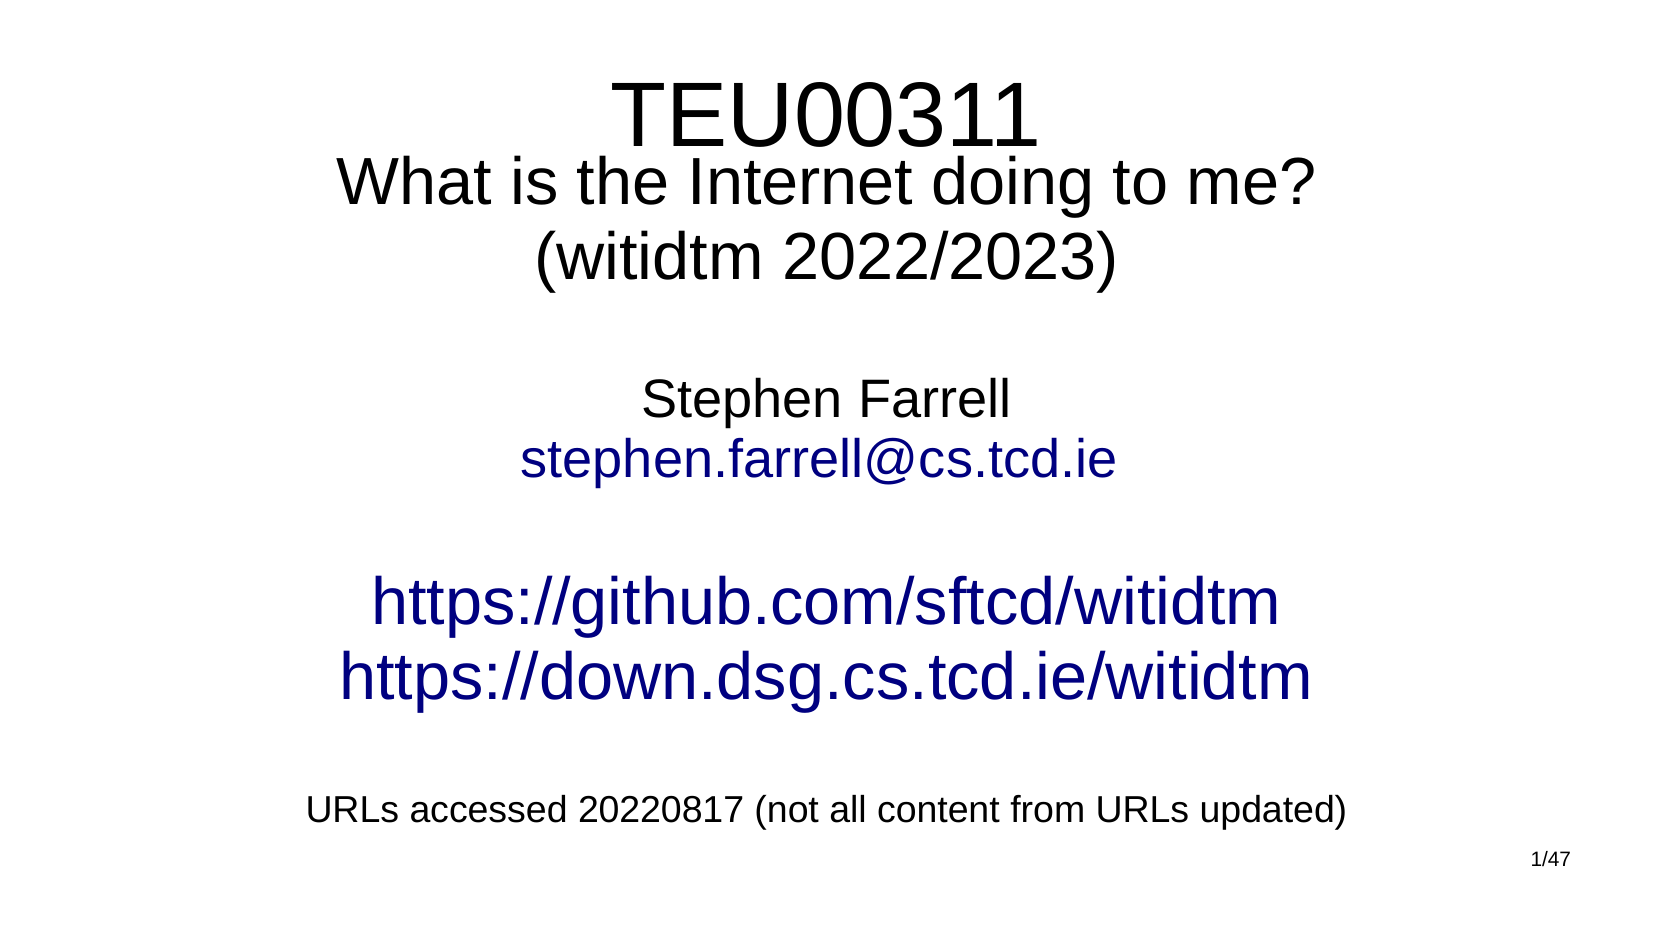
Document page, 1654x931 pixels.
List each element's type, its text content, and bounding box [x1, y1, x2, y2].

title TEU00311 [82, 37, 1571, 144]
subtitle What is the Internet doing to me? (witidtm 2022/2023) Stephen Farrell stephen.farrell@cs.tcd.ie https://github.com/sftcd/witidtm https://down.dsg.cs.tcd.ie/witidtm URLs accessed 20220817 (not all content from URLs updated) [82, 144, 1571, 831]
